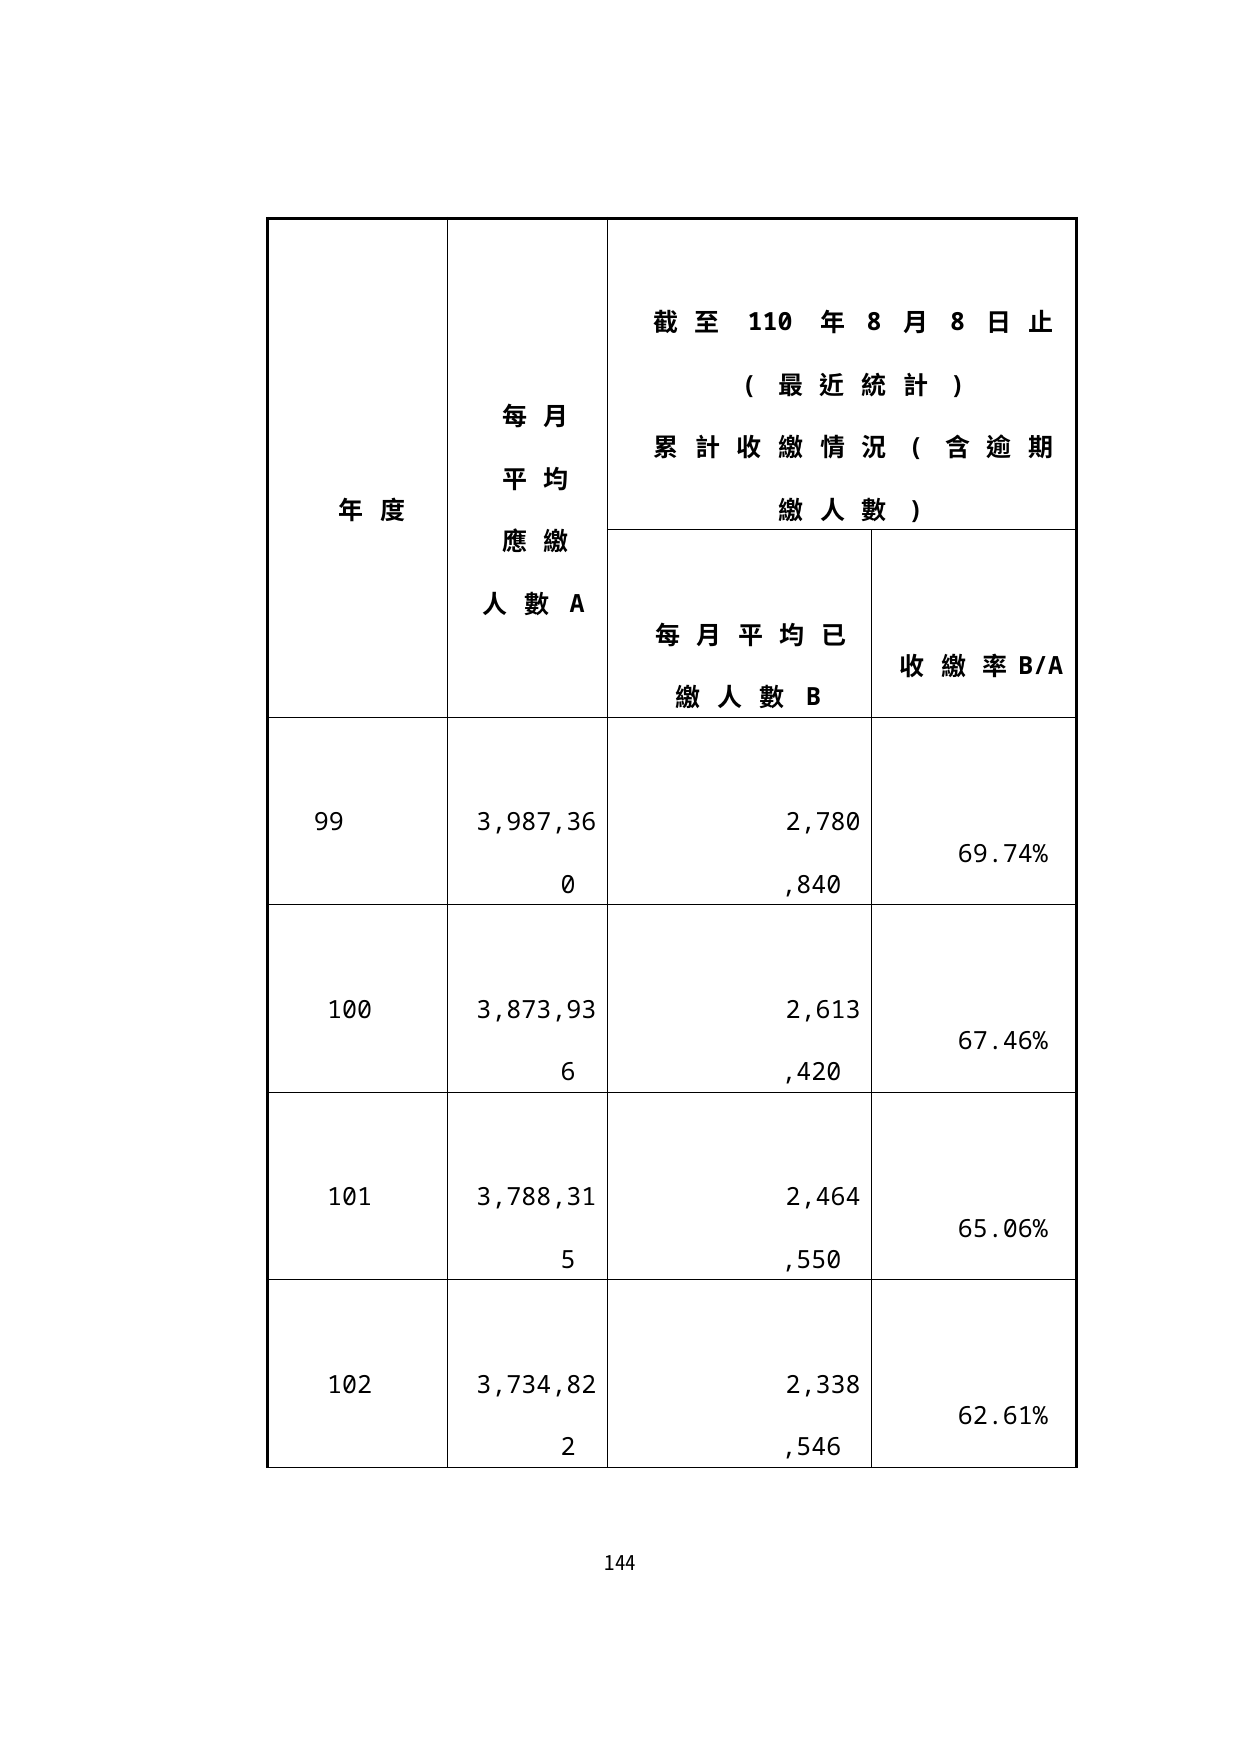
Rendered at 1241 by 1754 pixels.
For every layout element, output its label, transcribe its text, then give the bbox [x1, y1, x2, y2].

table_cell 100 [269, 905, 447, 1092]
table_header 年度 [269, 220, 447, 717]
table_cell 62.61% [872, 1280, 1075, 1467]
table_cell 67.46% [872, 905, 1075, 1092]
table_cell 102 [269, 1280, 447, 1467]
table_cell 65.06% [872, 1093, 1075, 1279]
table_cell 2,780,840 [608, 718, 871, 904]
table_cell 99 [269, 718, 447, 904]
table_cell 每月平均已繳人數B [608, 530, 871, 717]
table_cell 2,613,420 [608, 905, 871, 1092]
table_cell 2,338,546 [608, 1280, 871, 1467]
table_cell 2,464,550 [608, 1093, 871, 1279]
table_cell 69.74% [872, 718, 1075, 904]
table_cell 3,987,360 [448, 718, 607, 904]
table_cell 3,734,822 [448, 1280, 607, 1467]
table_cell 3,873,936 [448, 905, 607, 1092]
table_cell 101 [269, 1093, 447, 1279]
table_header 每月平均應繳人數A [448, 220, 607, 717]
table_cell 3,788,315 [448, 1093, 607, 1279]
table_cell 收繳率B/A [872, 530, 1075, 717]
table_header 截至110年8月8日止(最近統計) 累計收繳情況(含逾期繳人數) [608, 220, 1075, 529]
